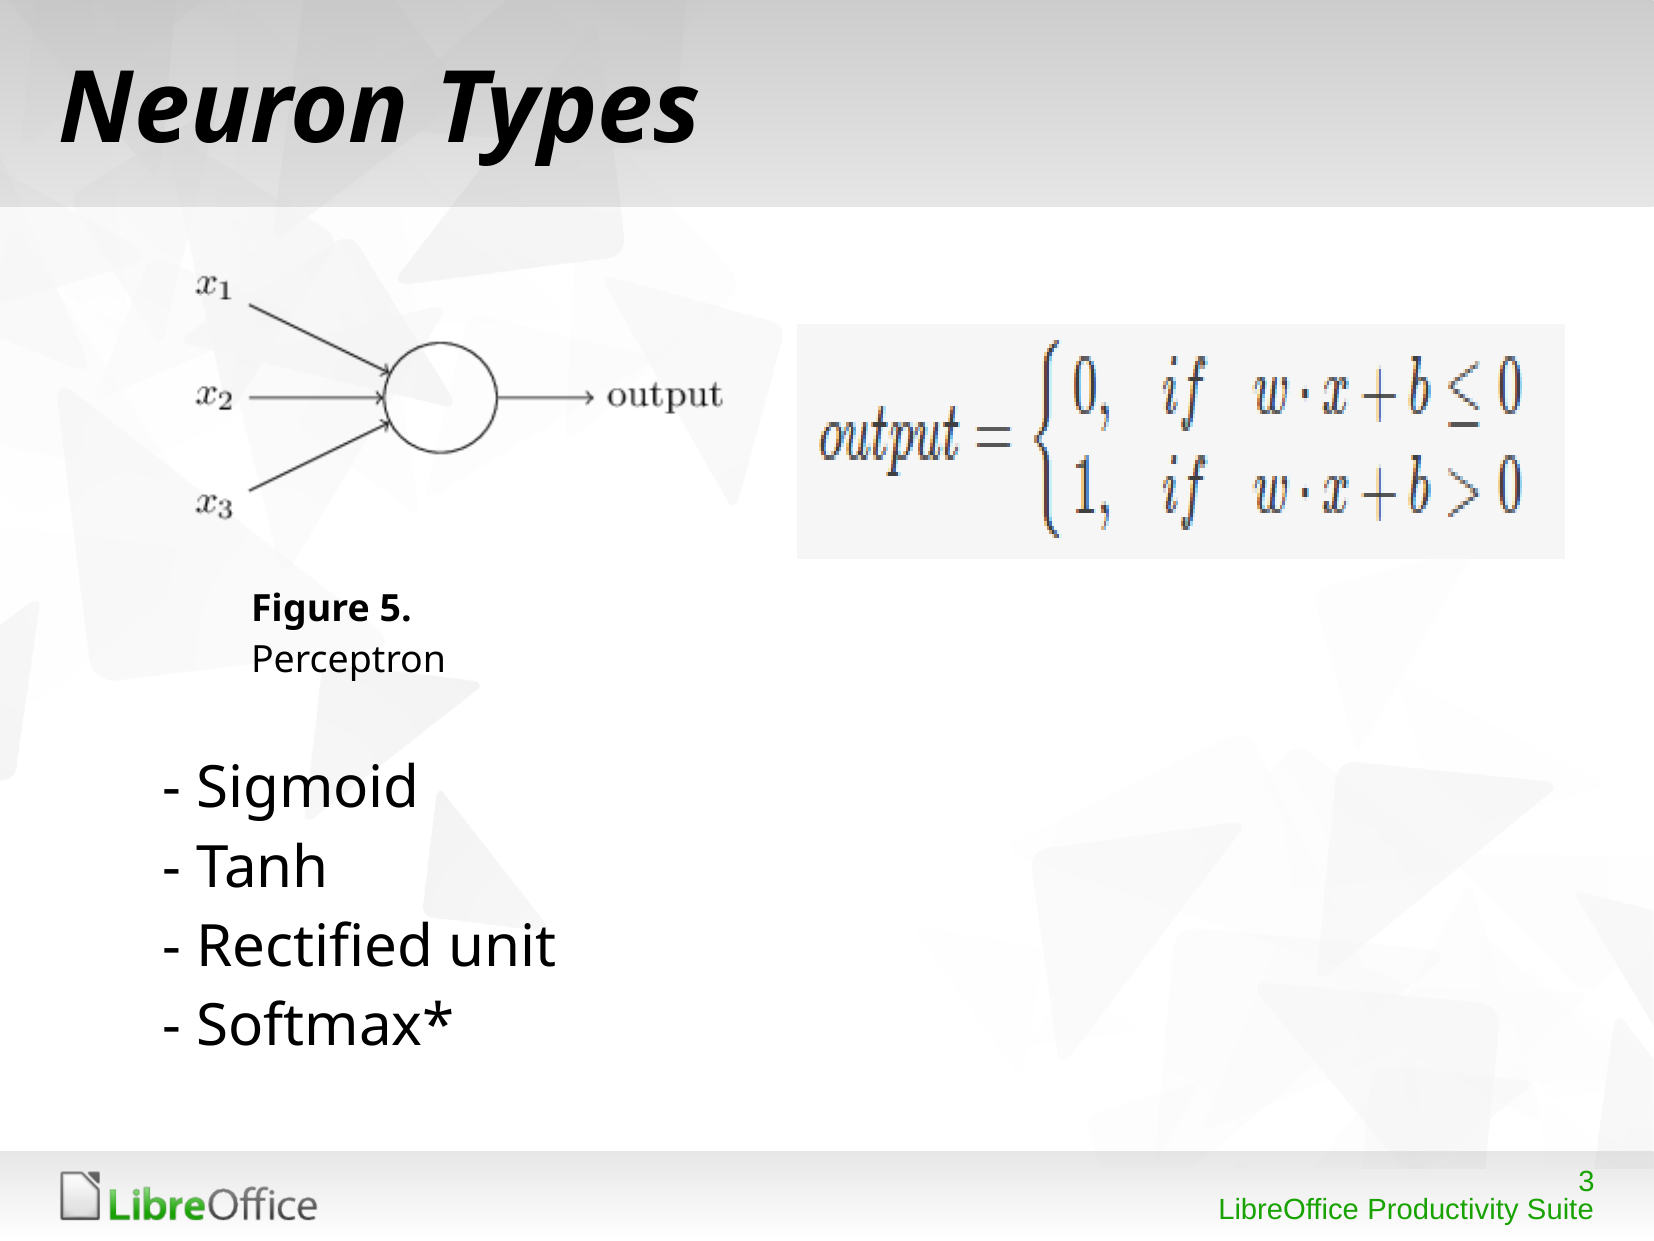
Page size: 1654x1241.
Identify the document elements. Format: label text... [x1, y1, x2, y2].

title Neuron Types [59, 29, 1595, 178]
picture [0, 0, 783, 931]
text_box - Sigmoid - Tanh - Rectified unit - Softmax* [147, 738, 1063, 1118]
text_box Figure 5. Perceptron [236, 573, 621, 650]
picture [797, 324, 1654, 1169]
picture [41, 1152, 337, 1240]
